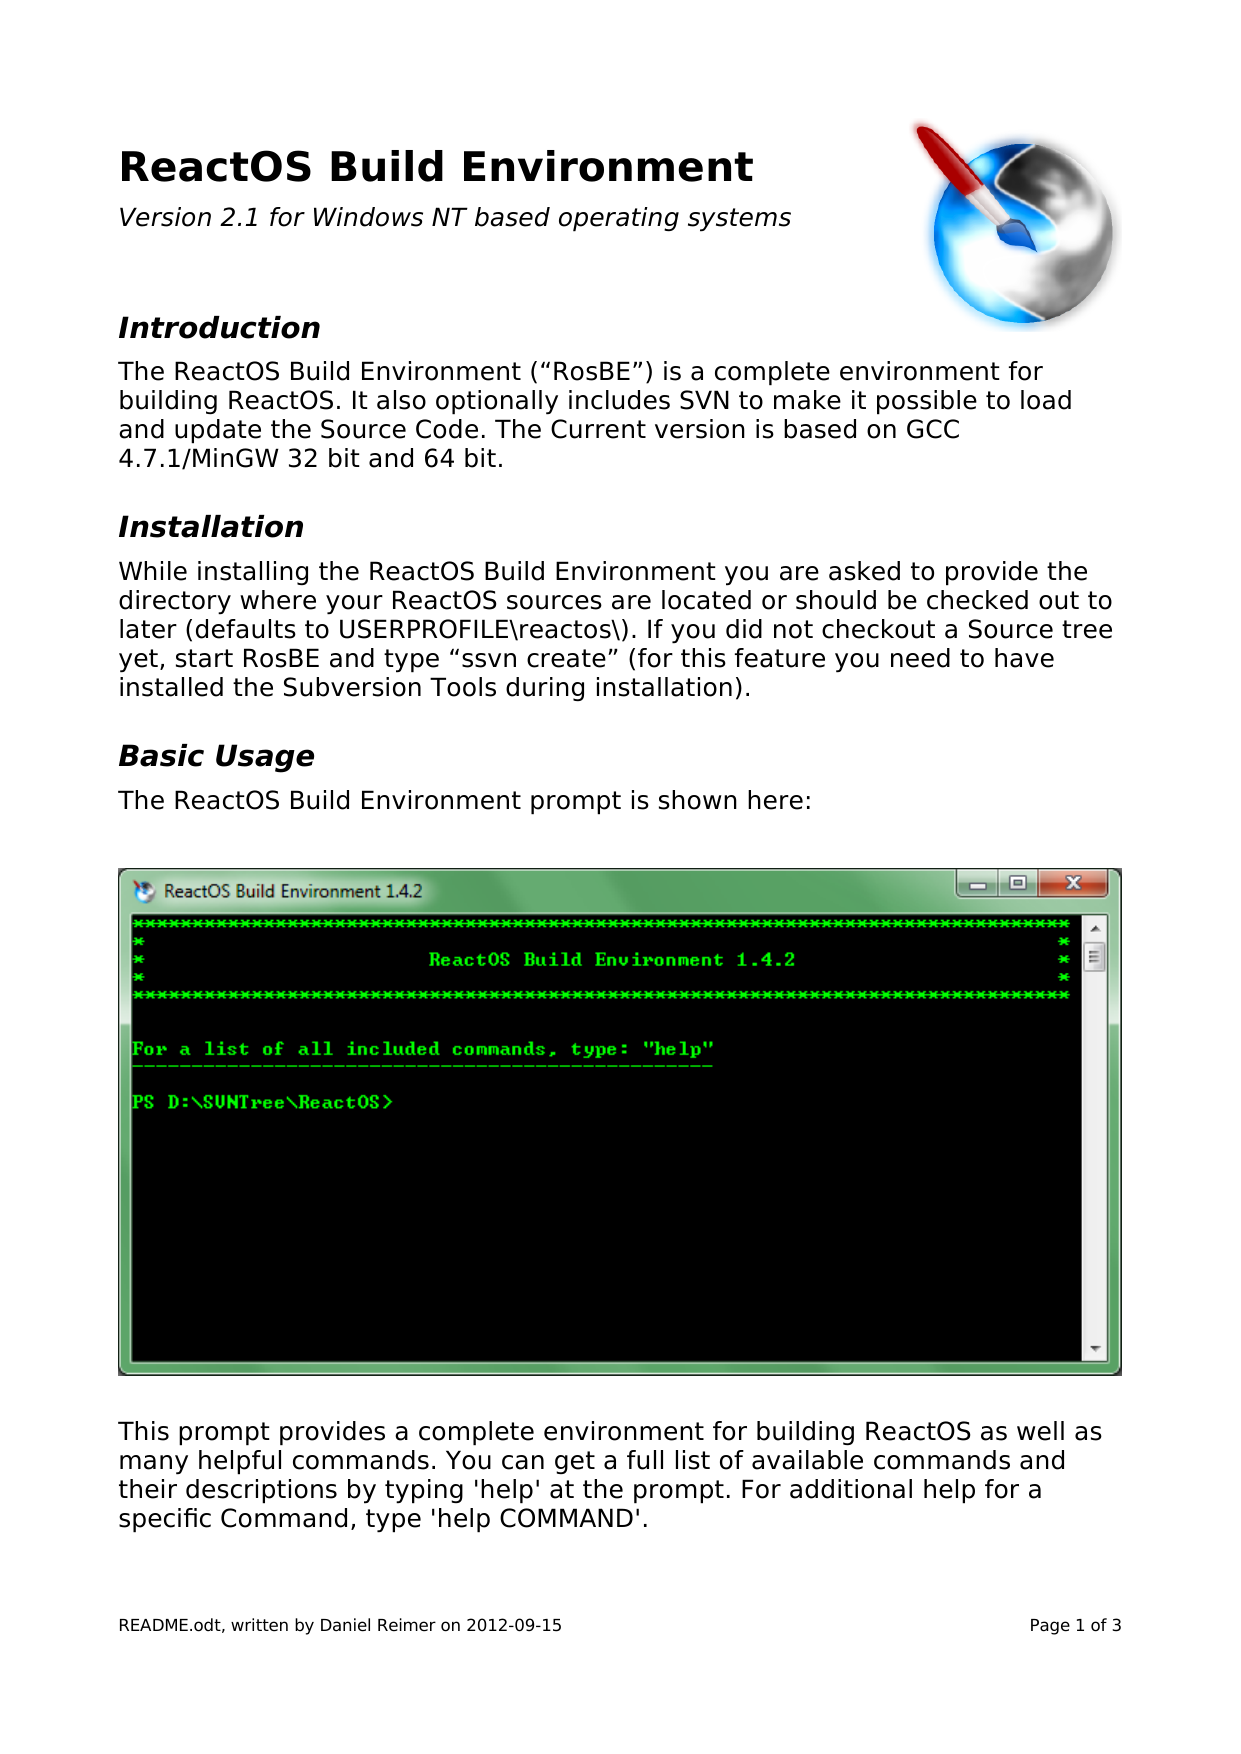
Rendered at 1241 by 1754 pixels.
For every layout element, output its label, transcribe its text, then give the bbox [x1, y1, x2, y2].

text While installing the ReactOS Build Environment you are asked to provide the directory where your ReactOS sources are located or should be checked out to later (defaults to USERPROFILE\reactos\). If you did not checkout a Source tree yet, start RosBE and type “ssvn create” (for this feature you need to have installed the Subversion Tools during installation). [118, 557, 1122, 702]
text The ReactOS Build Environment (“RosBE”) is a complete environment for building ReactOS. It also optionally includes SVN to make it possible to load and update the Source Code. The Current version is based on GCC 4.7.1/MinGW 32 bit and 64 bit. [118, 357, 1122, 473]
subtitle Installation [118, 511, 1122, 545]
subtitle Introduction [118, 311, 1122, 345]
text This prompt provides a complete environment for building ReactOS as well as many helpful commands. You can get a full list of available commands and their descriptions by typing 'help' at the prompt. For additional help for a specific Command, type 'help COMMAND'. [118, 1417, 1122, 1533]
picture [118, 868, 1122, 1376]
text The ReactOS Build Environment prompt is shown here: [118, 786, 1122, 815]
picture [908, 118, 1122, 332]
text Version 2.1 for Windows NT based operating systems [118, 203, 908, 232]
subtitle ReactOS Build Environment [118, 143, 908, 191]
subtitle Basic Usage [118, 739, 1122, 773]
